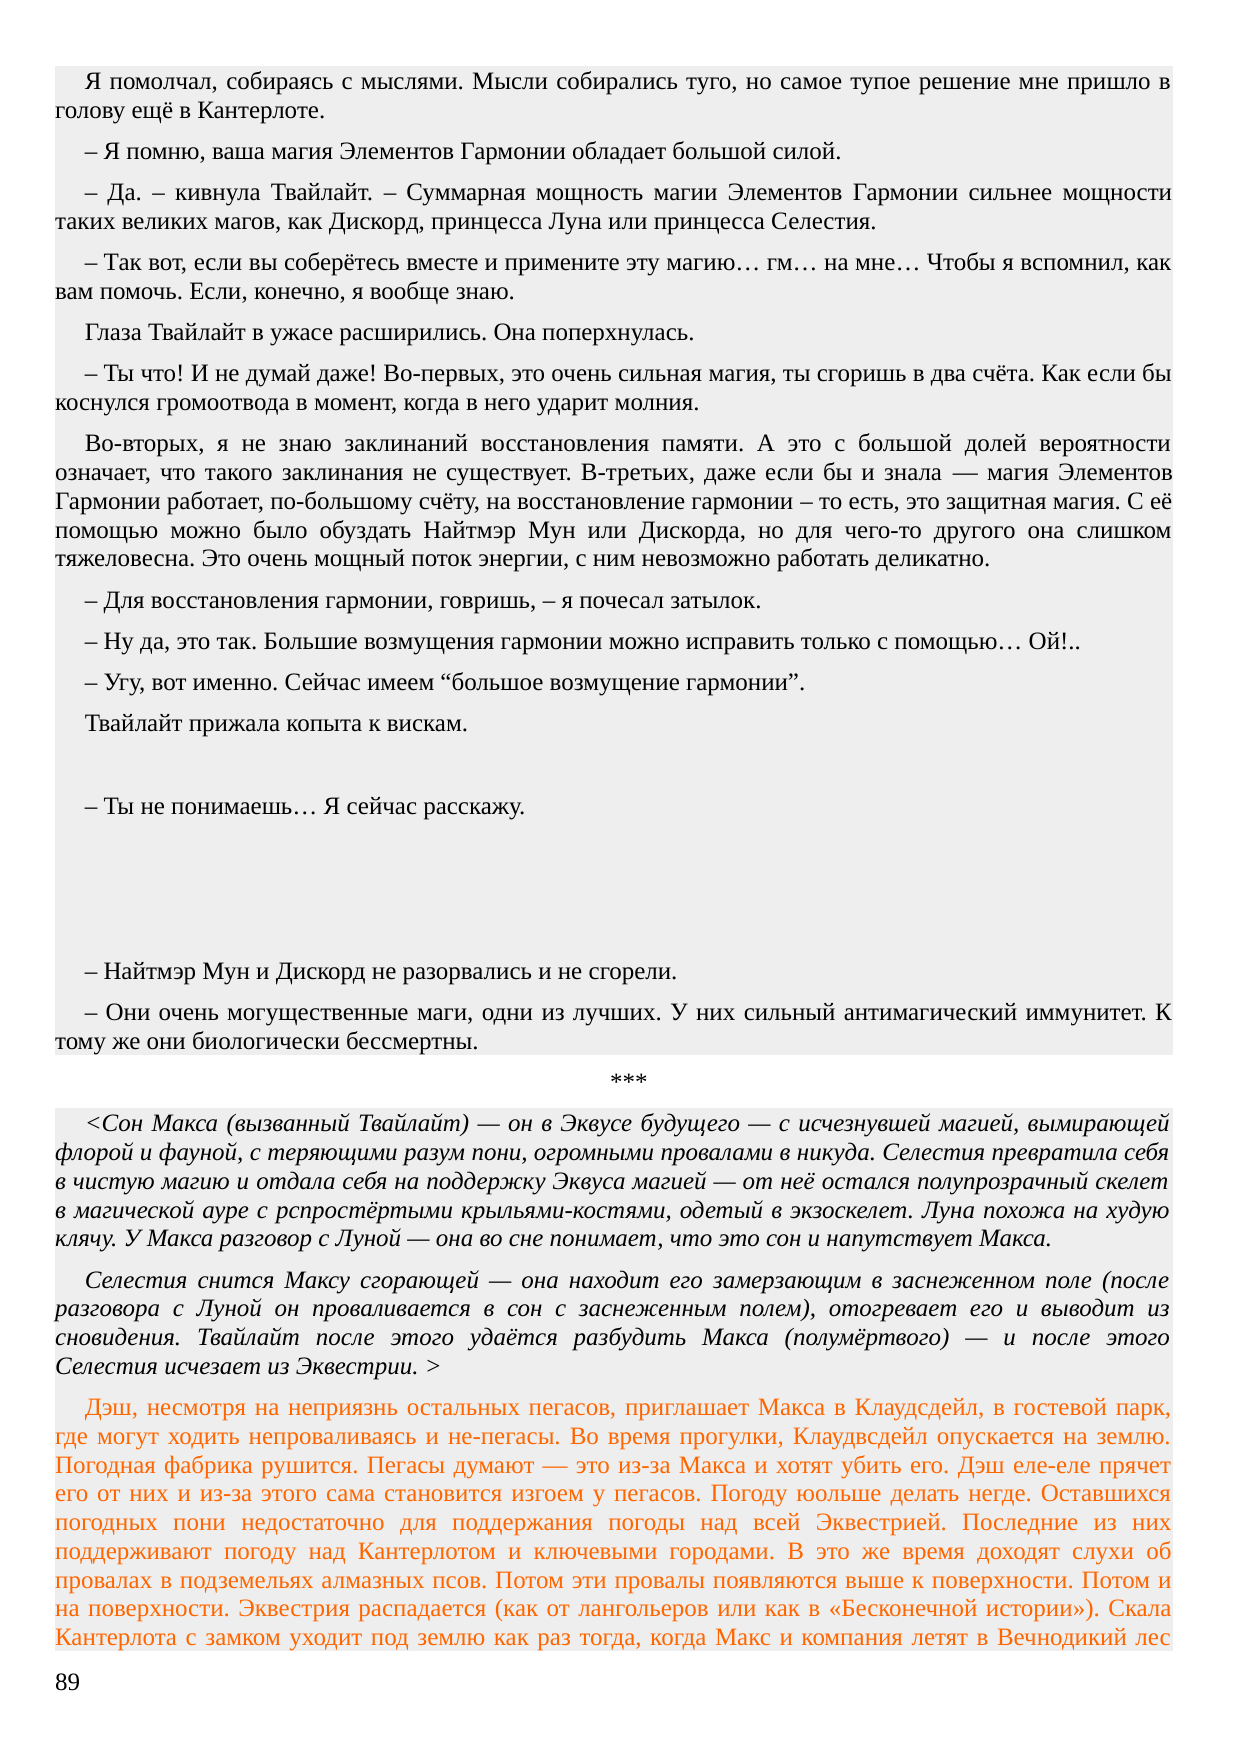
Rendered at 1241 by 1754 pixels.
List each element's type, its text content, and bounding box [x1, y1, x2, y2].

text – Для восстановления гармонии, говришь, – я почесал затылок. [55, 585, 1173, 613]
text – Так вот, если вы соберётесь вместе и примените эту магию… гм… на мне… Чтобы я вспомнил, как вам помочь. Если, конечно, я вообще знаю. [55, 247, 1173, 305]
text Твайлайт прижала копыта к вискам. [55, 708, 1173, 737]
text *** [55, 1067, 1173, 1096]
text Я помолчал, собираясь с мыслями. Мысли собирались туго, но самое тупое решение мне пришло в голову ещё в Кантерлоте. [55, 66, 1173, 123]
text Во-вторых, я не знаю заклинаний восстановления памяти. А это с большой долей вероятности означает, что такого заклинания не существует. В-третьих, даже если бы и знала — магия Элементов Гармонии работает, по-большому счёту, на восстановление гармонии – то есть, это защитная магия. С её помощью можно было обуздать Найтмэр Мун или Дискорда, но для чего-то другого она слишком тяжеловесна. Это очень мощный поток энергии, с ним невозможно работать деликатно. [55, 428, 1173, 572]
text Дэш, несмотря на неприязнь остальных пегасов, приглашает Макса в Клаудсдейл, в гостевой парк, где могут ходить непроваливаясь и не-пегасы. Во время прогулки, Клаудвсдейл опускается на землю. Погодная фабрика рушится. Пегасы думают — это из-за Макса и хотят убить его. Дэш еле-еле прячет его от них и из-за этого сама становится изгоем у пегасов. Погоду юольше делать негде. Оставшихся погодных пони недостаточно для поддержания погоды над всей Эквестрией. Последние из них поддерживают погоду над Кантерлотом и ключевыми городами. В это же время доходят слухи об провалах в подземельях алмазных псов. Потом эти провалы появляются выше к поверхности. Потом и на поверхности. Эквестрия распадается (как от лангольеров или как в «Бесконечной истории»). Скала Кантерлота с замком уходит под землю как раз тогда, когда Макс и компания летят в Вечнодикий лес [55, 1392, 1173, 1651]
text <Сон Макса (вызванный Твайлайт) — он в Эквусе будущего — с исчезнувшей магией, вымирающей флорой и фауной, с теряющими разум пони, огромными провалами в никуда. Селестия превратила себя в чистую магию и отдала себя на поддержку Эквуса магией — от неё остался полупрозрачный скелет в магической ауре с рспростёртыми крыльями-костями, одетый в экзоскелет. Луна похожа на худую клячу. У Макса разговор с Луной — она во сне понимает, что это сон и напутствует Макса. [55, 1108, 1173, 1252]
text – Ты что! И не думай даже! Во-первых, это очень сильная магия, ты сгоришь в два счёта. Как если бы коснулся громоотвода в момент, когда в него ударит молния. [55, 358, 1173, 416]
text – Ну да, это так. Большие возмущения гармонии можно исправить только с помощью… Ой!.. [55, 626, 1173, 655]
text – Да. – кивнула Твайлайт. – Суммарная мощность магии Элементов Гармонии сильнее мощности таких великих магов, как Дискорд, принцесса Луна или принцесса Селестия. [55, 177, 1173, 235]
text – Угу, вот именно. Сейчас имеем “большое возмущение гармонии”. [55, 667, 1173, 696]
text Глаза Твайлайт в ужасе расширились. Она поперхнулась. [55, 317, 1173, 346]
text – Они очень могущественные маги, одни из лучших. У них сильный антимагический иммунитет. К тому же они биологически бессмертны. [55, 997, 1173, 1055]
text Селестия снится Максу сгорающей — она находит его замерзающим в заснеженном поле (после разговора с Луной он проваливается в сон с заснеженным полем), отогревает его и выводит из сновидения. Твайлайт после этого удаётся разбудить Макса (полумёртвого) — и после этого Селестия исчезает из Эквестрии. > [55, 1265, 1173, 1380]
text – Найтмэр Мун и Дискорд не разорвались и не сгорели. [55, 956, 1173, 985]
text – Я помню, ваша магия Элементов Гармонии обладает большой силой. [55, 136, 1173, 165]
text – Ты не понимаешь… Я сейчас расскажу. [55, 791, 1173, 820]
